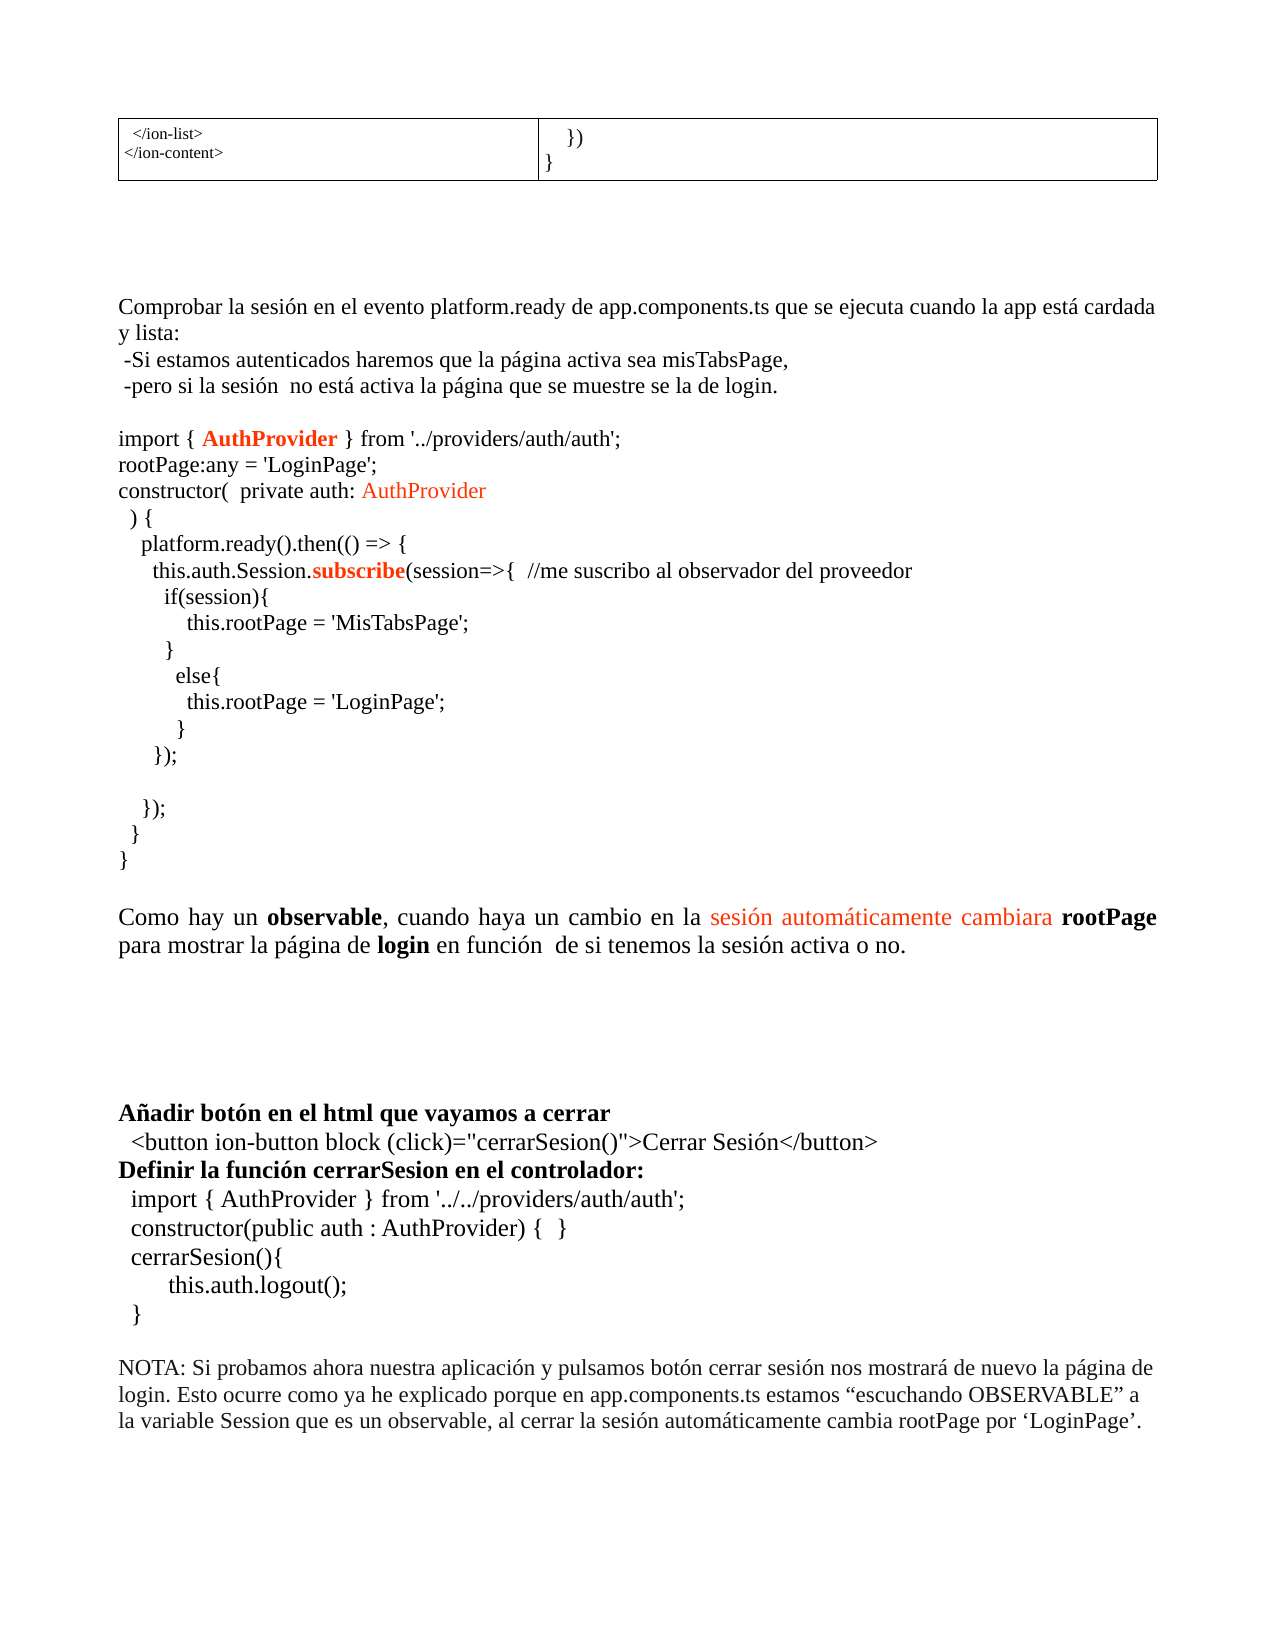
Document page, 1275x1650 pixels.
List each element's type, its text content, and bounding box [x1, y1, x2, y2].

text } [118, 1299, 1157, 1328]
text -Si estamos autenticados haremos que la página activa sea misTabsPage, [118, 346, 1157, 372]
text }); [118, 794, 1157, 820]
text Comprobar la sesión en el evento platform.ready de app.components.ts que se ejecuta cuando la app está cardada y lista: [118, 293, 1157, 346]
table_cell </ion-list> </ion-content> [119, 119, 538, 180]
text platform.ready().then(() => { [118, 530, 1157, 557]
text } [118, 715, 1157, 741]
text } [118, 847, 1157, 902]
text } [118, 820, 1157, 847]
text ) { [118, 504, 1157, 530]
text this.rootPage = 'MisTabsPage'; [118, 609, 1157, 636]
text rootPage:any = 'LoginPage'; [118, 451, 1157, 478]
text Añadir botón en el html que vayamos a cerrar [118, 1098, 1157, 1127]
table_cell }) } [539, 119, 1157, 180]
text import { AuthProvider } from '../providers/auth/auth'; [118, 425, 1157, 451]
text if(session){ [118, 583, 1157, 609]
text Como hay un observable, cuando haya un cambio en la sesión automáticamente cambiara rootPage para mostrar la página de login en función de si tenemos la sesión activa o no. [118, 902, 1157, 959]
text -pero si la sesión no está activa la página que se muestre se la de login. [118, 372, 1157, 398]
text }); [118, 741, 1157, 767]
text cerrarSesion(){ [118, 1242, 1157, 1271]
text NOTA: Si probamos ahora nuestra aplicación y pulsamos botón cerrar sesión nos mostrará de nuevo la página de login. Esto ocurre como ya he explicado porque en app.components.ts estamos “escuchando OBSERVABLE” a la variable Session que es un observable, al cerrar la sesión automáticamente cambia rootPage por ‘LoginPage’. [118, 1354, 1157, 1433]
text <button ion-button block (click)="cerrarSesion()">Cerrar Sesión</button> [118, 1127, 1157, 1156]
text else{ [118, 662, 1157, 688]
text constructor(public auth : AuthProvider) { } [118, 1213, 1157, 1242]
text } [118, 636, 1157, 662]
text import { AuthProvider } from '../../providers/auth/auth'; [118, 1184, 1157, 1213]
text this.auth.Session.subscribe(session=>{ //me suscribo al observador del proveedor [118, 557, 1157, 583]
text Definir la función cerrarSesion en el controlador: [118, 1156, 1157, 1184]
text constructor( private auth: AuthProvider [118, 478, 1157, 504]
text this.auth.logout(); [118, 1271, 1157, 1299]
text this.rootPage = 'LoginPage'; [118, 688, 1157, 715]
